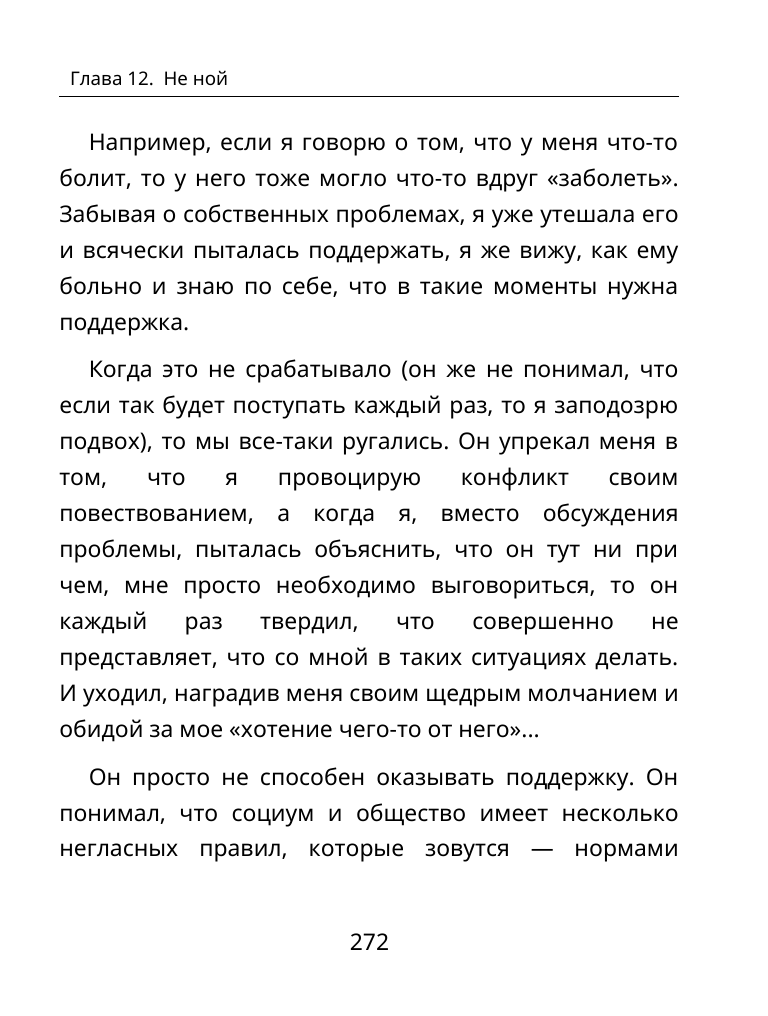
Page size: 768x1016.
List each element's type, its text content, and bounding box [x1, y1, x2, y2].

text Например, если я говорю о том, что у меня что-то болит, то у него тоже могло что-то вдруг «заболеть». Забывая о собственных проблемах, я уже утешала его и всячески пыталась поддержать, я же вижу, как ему больно и знаю по себе, что в такие моменты нужна поддержка. [59, 126, 679, 337]
text Он просто не способен оказывать поддержку. Он понимал, что социум и общество имеет несколько негласных правил, которые зовутся — нормами [59, 761, 679, 864]
text Когда это не срабатывало (он же не понимал, что если так будет поступать каждый раз, то я заподозрю подвох), то мы все-таки ругались. Он упрекал меня в том, что я провоцирую конфликт своим повествованием, а когда я, вместо обсуждения проблемы, пыталась объяснить, что он тут ни при чем, мне просто необходимо выговориться, то он каждый раз твердил, что совершенно не представляет, что со мной в таких ситуациях делать. И уходил, наградив меня своим щедрым молчанием и обидой за мое «хотение чего-то от него»... [59, 353, 679, 744]
